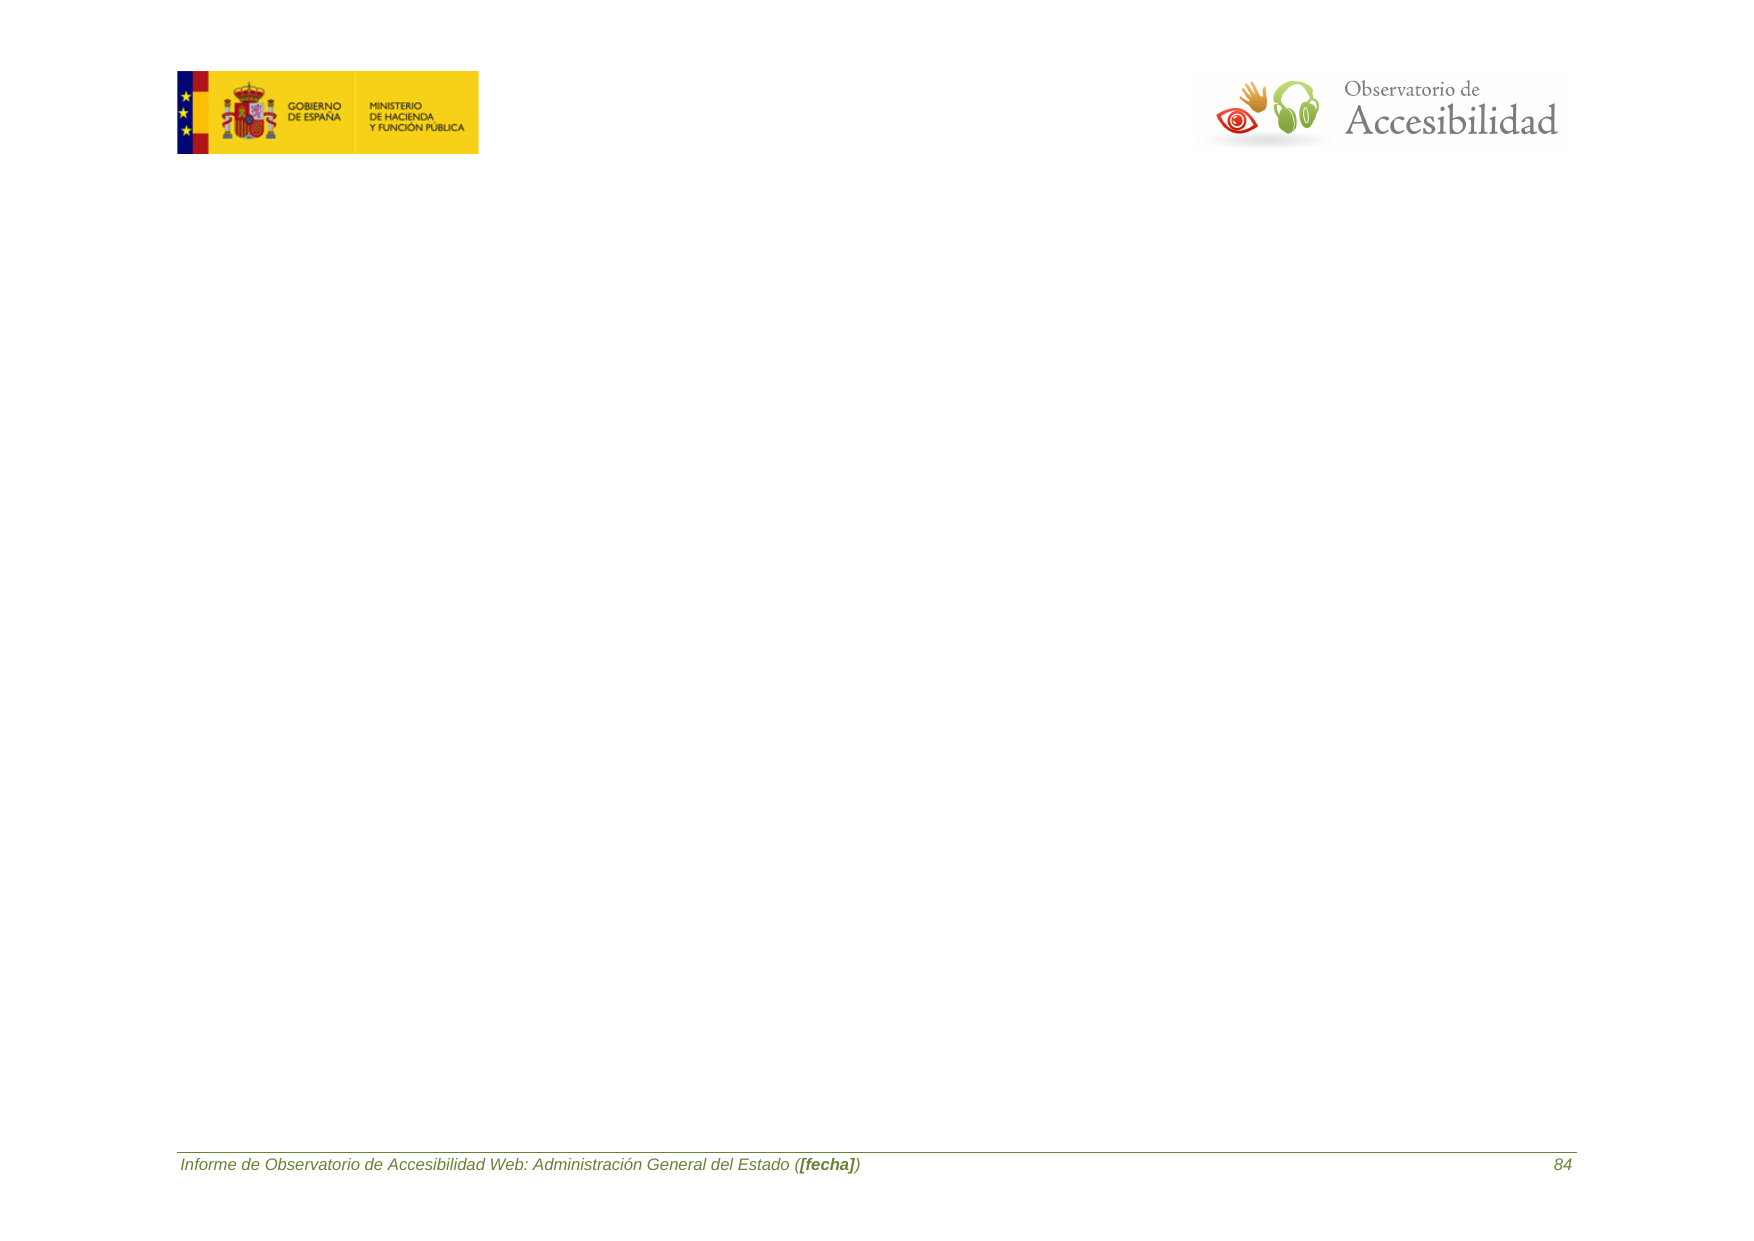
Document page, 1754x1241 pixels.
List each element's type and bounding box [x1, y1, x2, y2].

picture [177, 71, 479, 154]
picture [1196, 72, 1572, 154]
